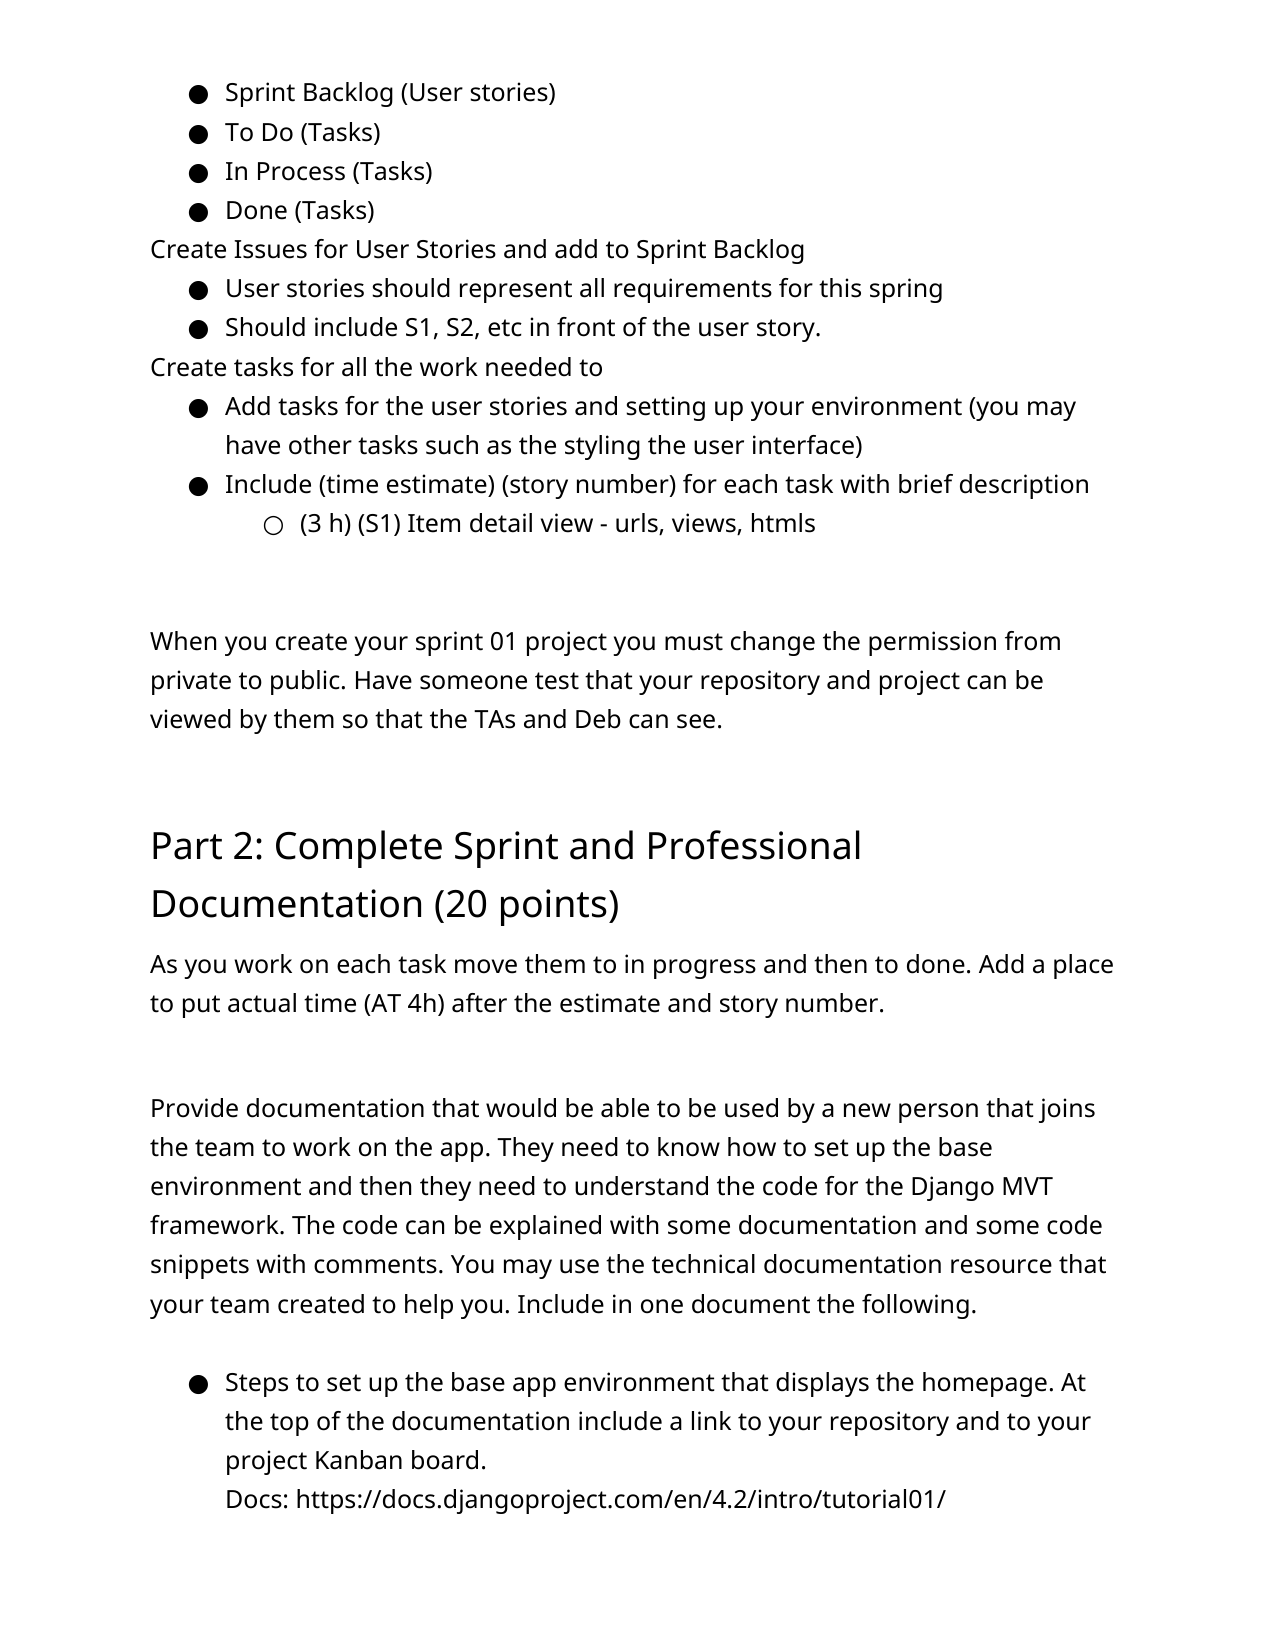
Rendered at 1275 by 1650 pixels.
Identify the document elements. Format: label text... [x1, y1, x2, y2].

text As you work on each task move them to in progress and then to done. Add a place to put actual time (AT 4h) after the estimate and story number. [150, 947, 1125, 1020]
list (3 h) (S1) Item detail view - urls, views, htmls [262, 506, 1125, 540]
list User stories should represent all requirements for this spring [187, 271, 1125, 305]
list Steps to set up the base app environment that displays the homepage. At the top of the documentation include a link to your repository and to your project Kanban board. [187, 1364, 1125, 1477]
text Provide documentation that would be able to be used by a new person that joins the team to work on the app. They need to know how to set up the base environment and then they need to understand the code for the Django MVT framework. The code can be explained with some documentation and some code snippets with comments. You may use the technical documentation resource that your team created to help you. Include in one document the following. [150, 1090, 1125, 1320]
list Done (Tasks) [187, 192, 1125, 227]
list To Do (Tasks) [187, 114, 1125, 148]
list Sprint Backlog (User stories) [187, 75, 1125, 109]
text Docs: https://docs.djangoproject.com/en/4.2/intro/tutorial01/ [225, 1482, 1125, 1555]
subtitle Part 2: Complete Sprint and Professional Documentation (20 points) [150, 819, 1125, 929]
list Should include S1, S2, etc in front of the user story. [187, 310, 1125, 344]
list Add tasks for the user stories and setting up your environment (you may have other tasks such as the styling the user interface) [187, 388, 1125, 462]
list In Process (Tasks) [187, 153, 1125, 187]
list Include (time estimate) (story number) for each task with brief description [187, 467, 1125, 501]
text Create tasks for all the work needed to [150, 349, 1125, 383]
text Create Issues for User Stories and add to Sprint Backlog [150, 232, 1125, 266]
text When you create your sprint 01 project you must change the permission from private to public. Have someone test that your repository and project can be viewed by them so that the TAs and Deb can see. [150, 623, 1125, 736]
